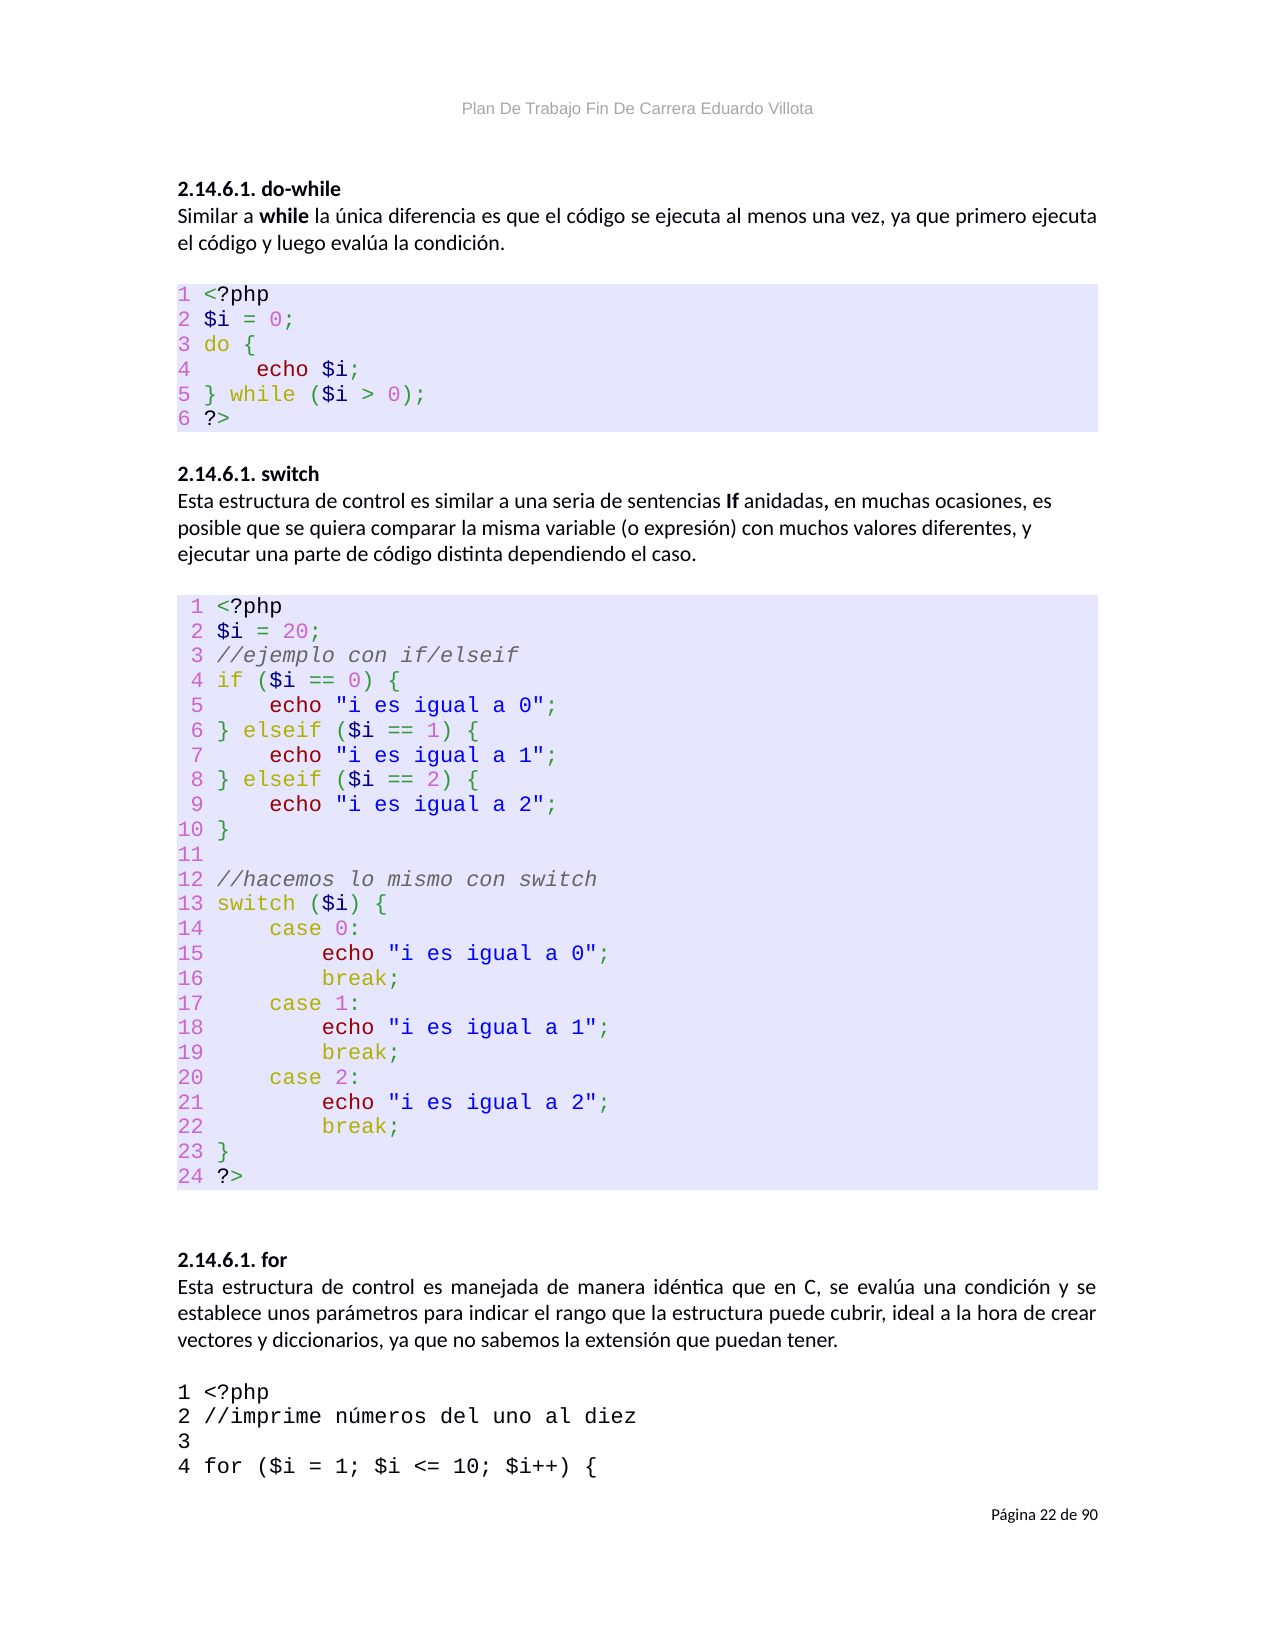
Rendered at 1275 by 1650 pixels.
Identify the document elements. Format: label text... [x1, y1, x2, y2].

text 14 case 0: [177, 917, 1098, 942]
text 20 case 2: [177, 1066, 1098, 1091]
text 19 break; [177, 1041, 1098, 1066]
text 9 echo "i es igual a 2"; [177, 793, 1098, 818]
text 22 break; [177, 1116, 1098, 1141]
text 11 [177, 843, 1098, 868]
text 3 //ejemplo con if/elseif [177, 645, 1098, 669]
text 2.14.6.1. switch [177, 460, 1098, 487]
text 5 echo "i es igual a 0"; [177, 694, 1098, 719]
text 13 switch ($i) { [177, 893, 1098, 917]
text 8 } elseif ($i == 2) { [177, 769, 1098, 793]
text 2 $i = 0; [177, 308, 1098, 333]
text 10 } [177, 818, 1098, 843]
text 1 <?php [177, 595, 1098, 620]
text 12 //hacemos lo mismo con switch [177, 868, 1098, 893]
text 15 echo "i es igual a 0"; [177, 942, 1098, 967]
text 6 } elseif ($i == 1) { [177, 719, 1098, 744]
text 17 case 1: [177, 992, 1098, 1017]
text 5 } while ($i > 0); [177, 383, 1098, 408]
text 1 <?php [177, 1381, 1098, 1406]
text 3 [177, 1430, 1098, 1455]
text Esta estructura de control es manejada de manera idéntica que en C, se evalúa una condición y se establece unos parámetros para indicar el rango que la estructura puede cubrir, ideal a la hora de crear vectores y diccionarios, ya que no sabemos la extensión que puedan tener. [177, 1273, 1098, 1353]
text 1 <?php [177, 284, 1098, 308]
text 4 if ($i == 0) { [177, 669, 1098, 694]
text 7 echo "i es igual a 1"; [177, 744, 1098, 769]
text 3 do { [177, 333, 1098, 358]
text Similar a while la única diferencia es que el código se ejecuta al menos una vez, ya que primero ejecuta el código y luego evalúa la condición. [177, 202, 1098, 256]
text Esta estructura de control es similar a una seria de sentencias If anidadas, en muchas ocasiones, es posible que se quiera comparar la misma variable (o expresión) con muchos valores diferentes, y ejecutar una parte de código distinta dependiendo el caso. [177, 487, 1098, 567]
text 24 ?> [177, 1165, 1098, 1190]
text 2.14.6.1. for [177, 1246, 1098, 1273]
text 2 $i = 20; [177, 620, 1098, 645]
text 16 break; [177, 967, 1098, 992]
text 4 for ($i = 1; $i <= 10; $i++) { [177, 1455, 1098, 1480]
text 6 ?> [177, 408, 1098, 432]
text 23 } [177, 1141, 1098, 1165]
text 18 echo "i es igual a 1"; [177, 1017, 1098, 1041]
text 4 echo $i; [177, 358, 1098, 383]
text 21 echo "i es igual a 2"; [177, 1091, 1098, 1116]
text 2 //imprime números del uno al diez [177, 1406, 1098, 1430]
text 2.14.6.1. do-while [177, 176, 1098, 202]
